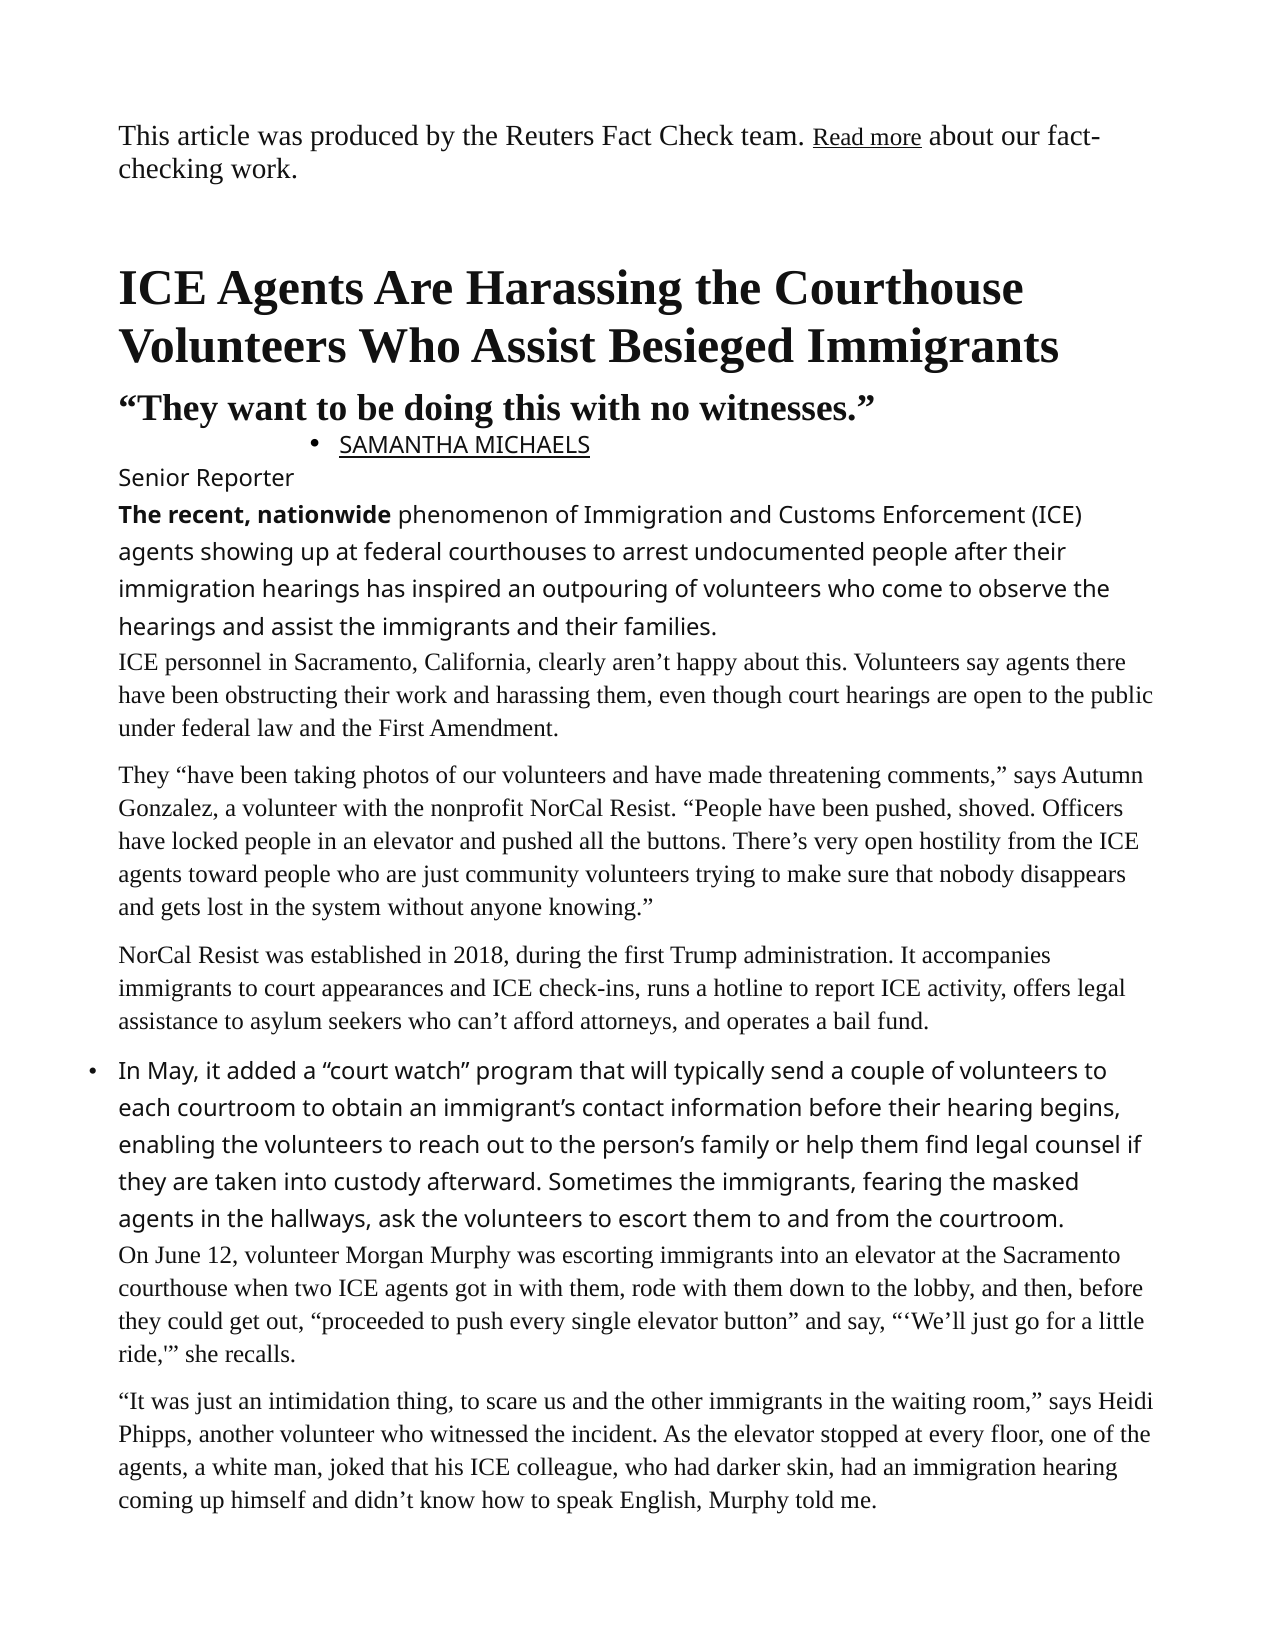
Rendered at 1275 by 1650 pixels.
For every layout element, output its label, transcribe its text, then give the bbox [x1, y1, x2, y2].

list Senior Reporter [118, 461, 1157, 493]
text They “have been taking photos of our volunteers and have made threatening comments,” says Autumn Gonzalez, a volunteer with the nonprofit NorCal Resist. “People have been pushed, shoved. Officers have locked people in an elevator and pushed all the buttons. There’s very open hostility from the ICE agents toward people who are just community volunteers trying to make sure that nobody disappears and gets lost in the system without anyone knowing.” [118, 760, 1157, 921]
subtitle Samantha Michaels [309, 428, 1157, 461]
text This article was produced by the Reuters Fact Check team. Read more about our fact-checking work. [118, 118, 1157, 185]
subtitle “They want to be doing this with no witnesses.” [118, 385, 1157, 428]
text On June 12, volunteer Morgan Murphy was escorting immigrants into an elevator at the Sacramento courthouse when two ICE agents got in with them, rode with them down to the lobby, and then, before they could get out, “proceeded to push every single elevator button” and say, “‘We’ll just go for a little ride,'” she recalls. [118, 1240, 1157, 1367]
list The recent, nationwide phenomenon of Immigration and Customs Enforcement (ICE) agents showing up at federal courthouses to arrest undocumented people after their immigration hearings has inspired an outpouring of volunteers who come to observe the hearings and assist the immigrants and their families. [118, 498, 1157, 642]
text ICE personnel in Sacramento, California, clearly aren’t happy about this. Volunteers say agents there have been obstructing their work and harassing them, even though court hearings are open to the public under federal law and the First Amendment. [118, 647, 1157, 742]
text “It was just an intimidation thing, to scare us and the other immigrants in the waiting room,” says Heidi Phipps, another volunteer who witnessed the incident. As the elevator stopped at every floor, one of the agents, a white man, joked that his ICE colleague, who had darker skin, had an immigration hearing coming up himself and didn’t know how to speak English, Murphy told me. [118, 1386, 1157, 1514]
list In May, it added a “court watch” program that will typically send a couple of volunteers to each courtroom to obtain an immigrant’s contact information before their hearing begins, enabling the volunteers to reach out to the person’s family or help them find legal counsel if they are taken into custody afterward. Sometimes the immigrants, fearing the masked agents in the hallways, ask the volunteers to escort them to and from the courtroom. [118, 1054, 1157, 1235]
subtitle ICE Agents Are Harassing the Courthouse Volunteers Who Assist Besieged Immigrants [118, 258, 1157, 373]
text NorCal Resist was established in 2018, during the first Trump administration. It accompanies immigrants to court appearances and ICE check-ins, runs a hotline to report ICE activity, offers legal assistance to asylum seekers who can’t afford attorneys, and operates a bail fund. [118, 940, 1157, 1035]
